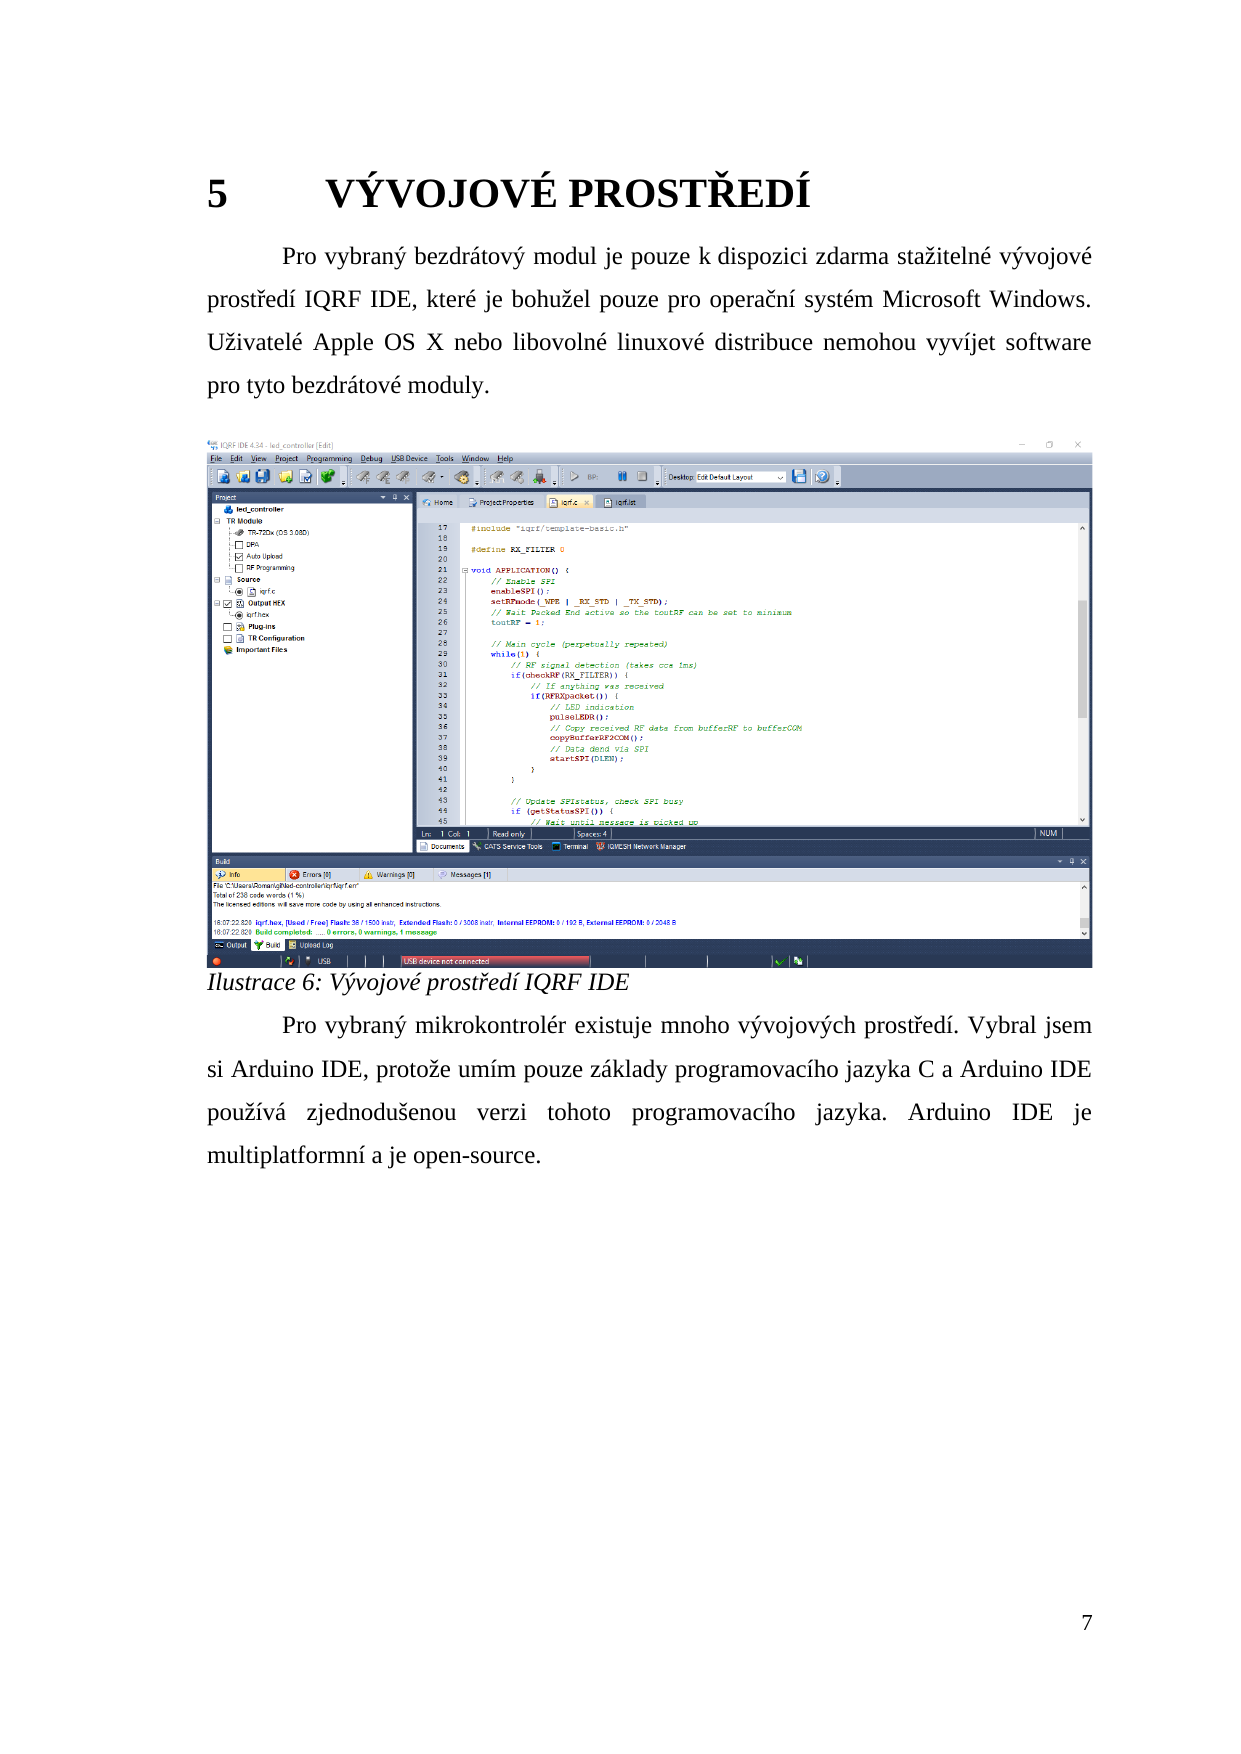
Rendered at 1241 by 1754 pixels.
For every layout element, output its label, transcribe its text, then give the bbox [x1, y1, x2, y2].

picture [206, 438, 1093, 968]
text [207, 426, 1092, 438]
text Pro vybraný bezdrátový modul je pouze k dispozici zdarma stažitelné vývojové prostředí IQRF IDE, které je bohužel pouze pro operační systém Microsoft Windows. Uživatelé Apple OS X nebo libovolné linuxové distribuce nemohou vyvíjet software pro tyto bezdrátové moduly. [207, 241, 1092, 399]
text Ilustrace 6: Vývojové prostředí IQRF IDE [207, 968, 1092, 996]
text Pro vybraný mikrokontrolér existuje mnoho vývojových prostředí. Vybral jsem si Arduino IDE, protože umím pouze základy programovacího jazyka C a Arduino IDE používá zjednodušenou verzi tohoto programovacího jazyka. Arduino IDE je multiplatformní a je open‑source. [207, 996, 1092, 1169]
subtitle Vývojové prostředí [207, 168, 1092, 216]
